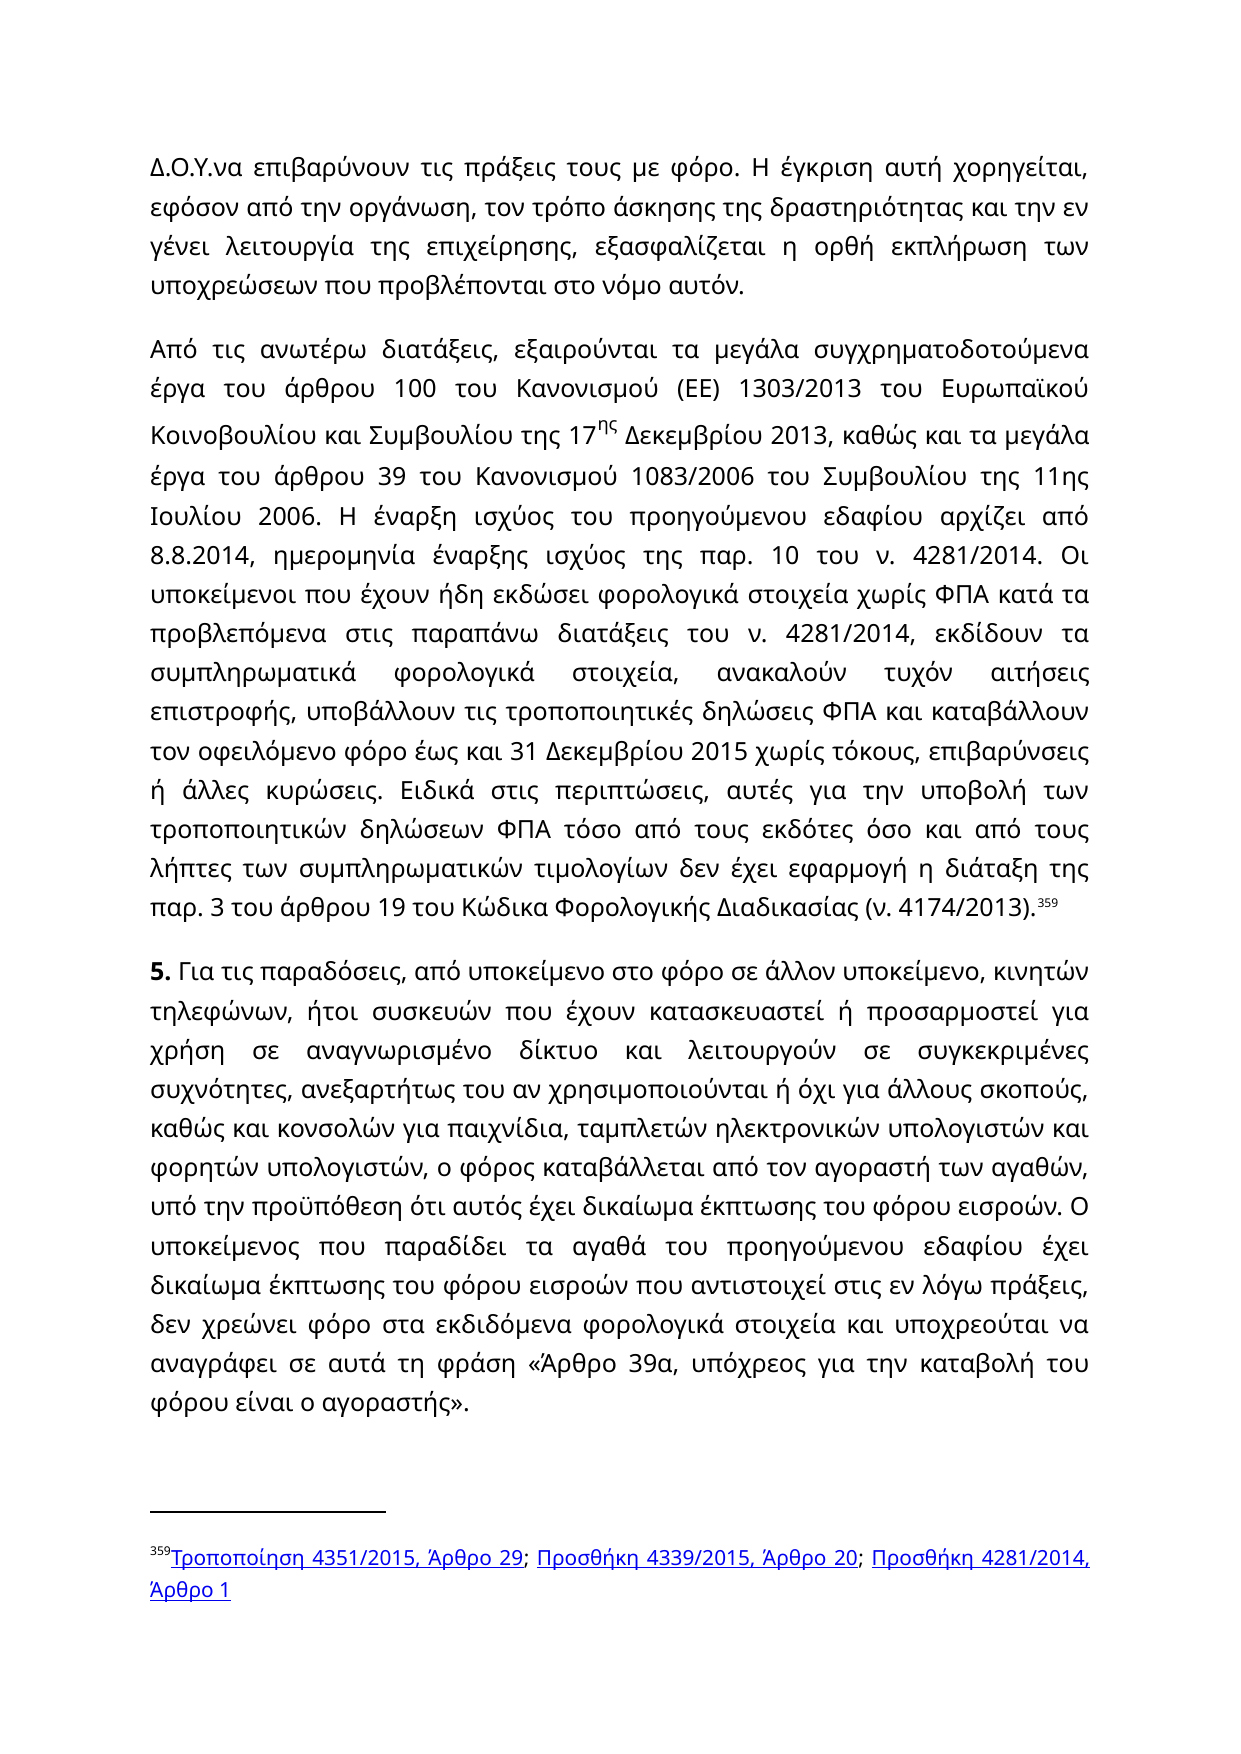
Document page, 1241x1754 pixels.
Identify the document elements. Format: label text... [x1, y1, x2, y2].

text Από τις ανωτέρω διατάξεις, εξαιρούνται τα μεγάλα συγχρηματοδοτούμενα έργα του άρθρου 100 του Κανονισμού (ΕΕ) 1303/2013 του Ευρωπαϊκού Κοινοβουλίου και Συμβουλίου της 17ης Δεκεμβρίου 2013, καθώς και τα μεγάλα έργα του άρθρου 39 του Κανονισμού 1083/2006 του Συμβουλίου της 11ης Ιουλίου 2006. Η έναρξη ισχύος του προηγούμενου εδαφίου αρχίζει από 8.8.2014, ημερομηνία έναρξης ισχύος της παρ. 10 του ν. 4281/2014. Οι υποκείμενοι που έχουν ήδη εκδώσει φορολογικά στοιχεία χωρίς ΦΠΑ κατά τα προβλεπόμενα στις παραπάνω διατάξεις του ν. 4281/2014, εκδίδουν τα συμπληρωματικά φορολογικά στοιχεία, ανακαλούν τυχόν αιτήσεις επιστροφής, υποβάλλουν τις τροποποιητικές δηλώσεις ΦΠΑ και καταβάλλουν τον οφειλόμενο φόρο έως και 31 Δεκεμβρίου 2015 χωρίς τόκους, επιβαρύνσεις ή άλλες κυρώσεις. Ειδικά στις περιπτώσεις, αυτές για την υποβολή των τροποποιητικών δηλώσεων ΦΠΑ τόσο από τους εκδότες όσο και από τους λήπτες των συμπληρωματικών τιμολογίων δεν έχει εφαρμογή η διάταξη της παρ. 3 του άρθρου 19 του Κώδικα Φορολογικής Διαδικασίας (ν. 4174/2013). [150, 332, 1090, 924]
text Τροποποίηση 4351/2015, Άρθρο 29; Προσθήκη 4339/2015, Άρθρο 20; Προσθήκη 4281/2014, Άρθρο 1 [150, 1543, 1090, 1604]
text 5. Για τις παραδόσεις, από υποκείµενο στο φόρο σε άλλον υποκείµενο, κινητών τηλεφώνων, ήτοι συσκευών που έχουν κατασκευαστεί ή προσαρµοστεί για χρήση σε αναγνωρισµένο δίκτυο και λειτουργούν σε συγκεκριµένες συχνότητες, ανεξαρτήτως του αν χρησιµοποιούνται ή όχι για άλλους σκοπούς, καθώς και κονσολών για παιχνίδια, ταµπλετών ηλεκτρονικών υπολογιστών και φορητών υπολογιστών, ο φόρος καταβάλλεται από τον αγοραστή των αγαθών, υπό την προϋπόθεση ότι αυτός έχει δικαίωµα έκπτωσης του φόρου εισροών. Ο υποκείµενος που παραδίδει τα αγαθά του προηγούµενου εδαφίου έχει δικαίωµα έκπτωσης του φόρου εισροών που αντιστοιχεί στις εν λόγω πράξεις, δεν χρεώνει φόρο στα εκδιδόµενα φορολογικά στοιχεία και υποχρεούται να αναγράφει σε αυτά τη φράση «Άρθρο 39α, υπόχρεος για την καταβολή του φόρου είναι ο αγοραστής». [150, 954, 1090, 1419]
text Δ.Ο.Υ.να επιβαρύνουν τις πράξεις τους με φόρο. Η έγκριση αυτή χορηγείται, εφόσον από την οργάνωση, τον τρόπο άσκησης της δραστηριότητας και την εν γένει λειτουργία της επιχείρησης, εξασφαλίζεται η ορθή εκπλήρωση των υποχρεώσεων που προβλέπονται στο νόμο αυτόν. [150, 150, 1090, 302]
